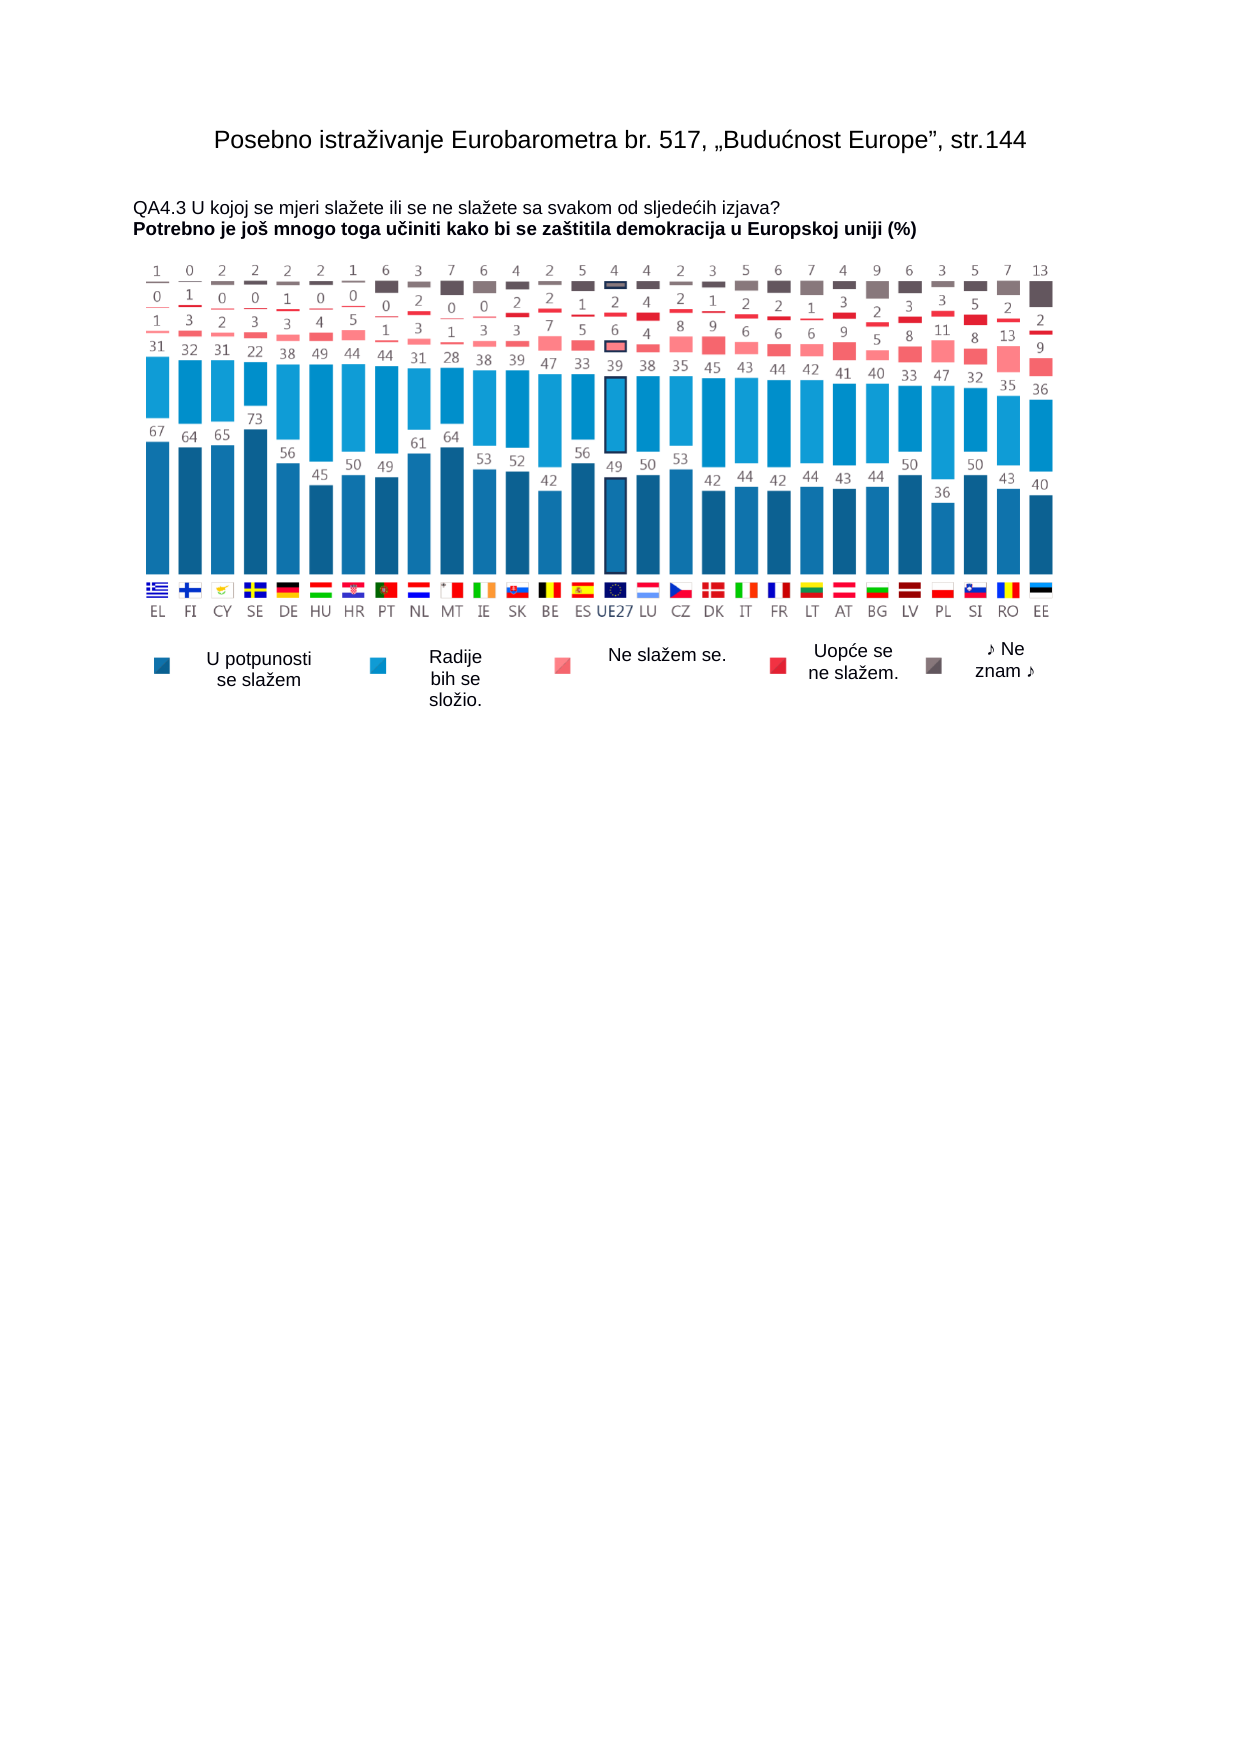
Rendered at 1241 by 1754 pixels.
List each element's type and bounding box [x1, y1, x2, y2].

picture [816, 645, 823, 656]
picture [147, 645, 951, 699]
picture [138, 258, 1063, 621]
